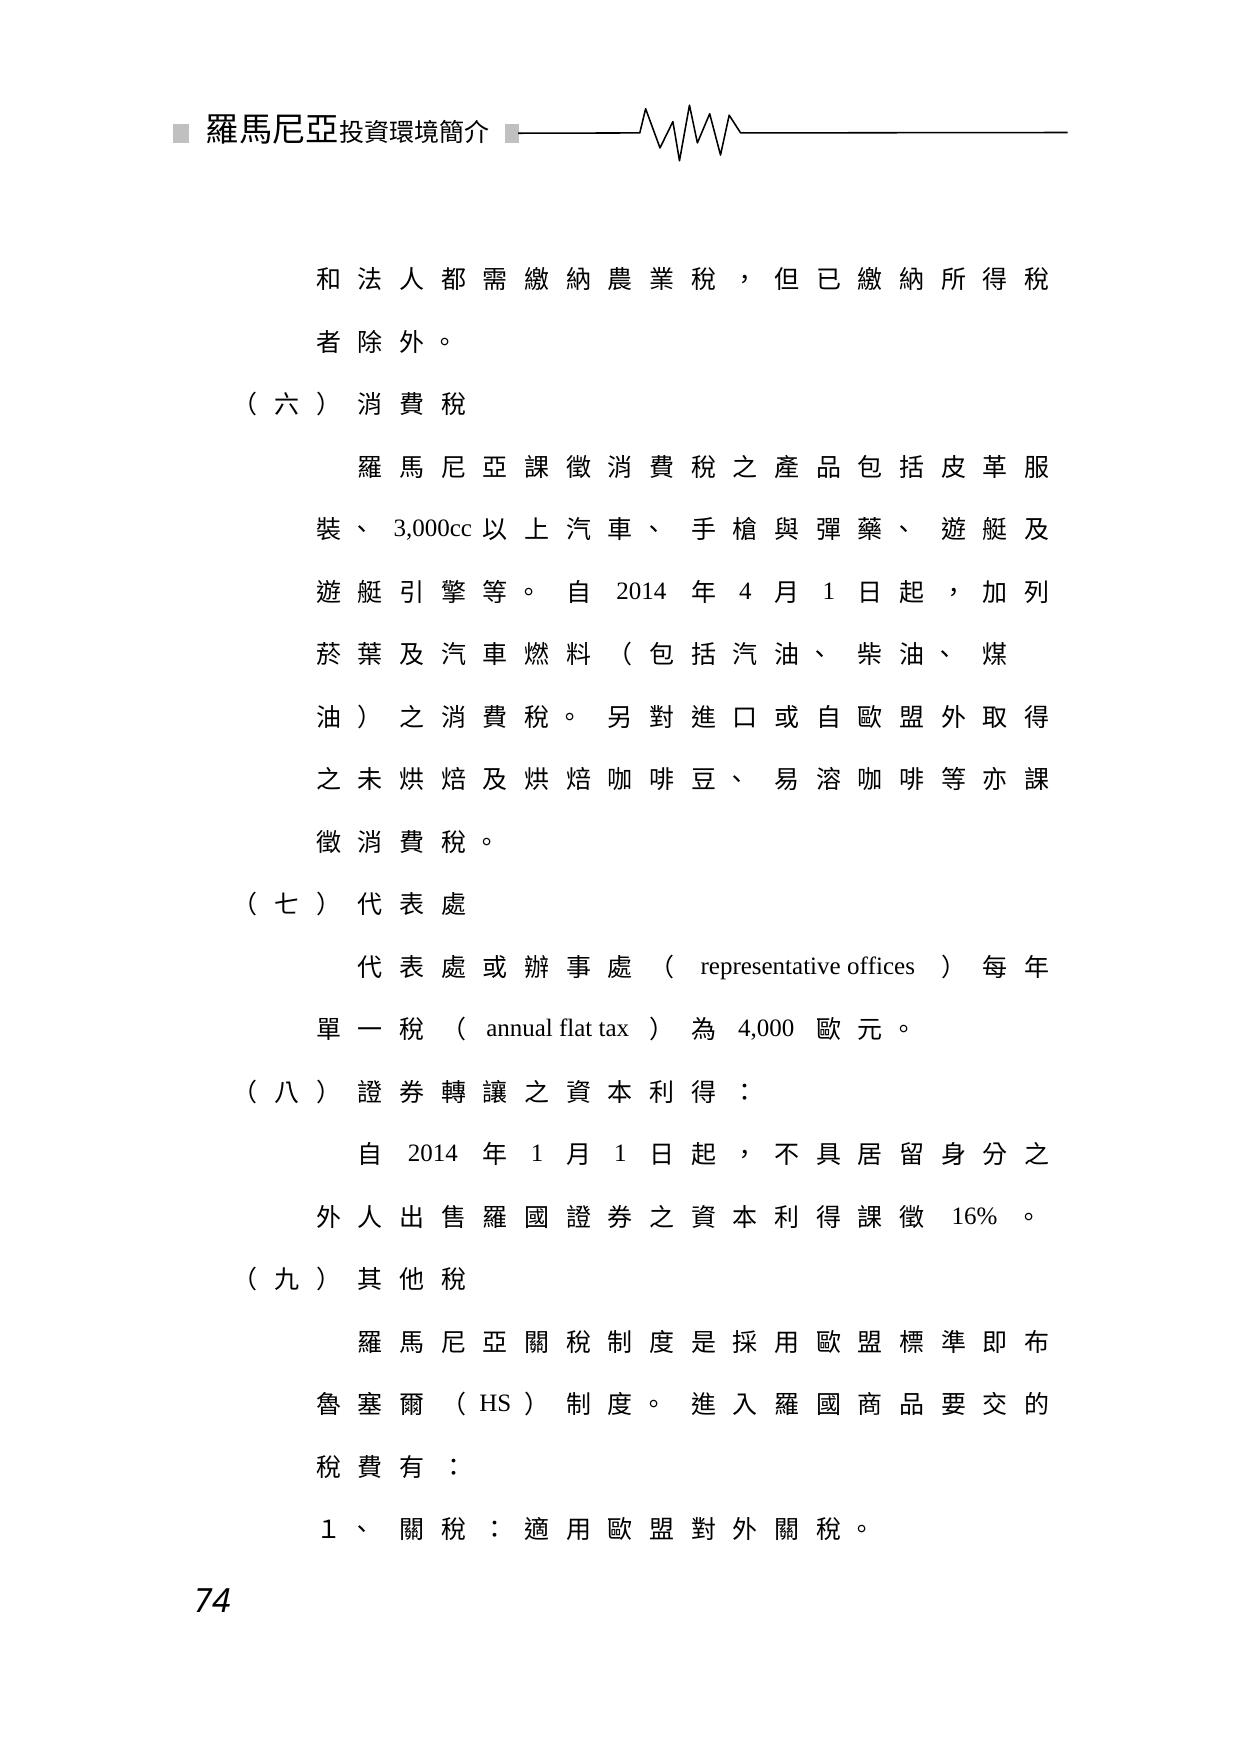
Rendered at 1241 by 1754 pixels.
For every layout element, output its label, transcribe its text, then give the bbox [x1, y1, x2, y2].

text 羅馬尼亞課徵消費稅之產品包括皮革服裝、3,000cc以上汽車、手槍與彈藥、遊艇及遊艇引擎等。自2014年4月1日起，加列菸葉及汽車燃料（包括汽油、柴油、煤油）之消費稅。另對進口或自歐盟外取得之未烘焙及烘焙咖啡豆、易溶咖啡等亦課徵消費稅。 [281, 424, 1058, 861]
text 代表處或辦事處（representative offices）每年單一稅（annual flat tax）為4,000歐元。 [281, 924, 1058, 1049]
text 羅馬尼亞關稅制度是採用歐盟標準即布魯塞爾（HS）制度。進入羅國商品要交的稅費有： [281, 1299, 1058, 1486]
text 和法人都需繳納農業稅，但已繳納所得稅者除外。 [281, 236, 1058, 361]
text （七）代表處 [207, 861, 1058, 924]
text １、關稅：適用歐盟對外關稅。 [281, 1486, 1058, 1549]
text 自2014年1月1日起，不具居留身分之外人出售羅國證券之資本利得課徵16%。 [281, 1111, 1058, 1236]
text （八）證券轉讓之資本利得： [207, 1049, 1058, 1111]
text （六）消費稅 [207, 361, 1058, 424]
text （九）其他稅 [207, 1236, 1058, 1299]
